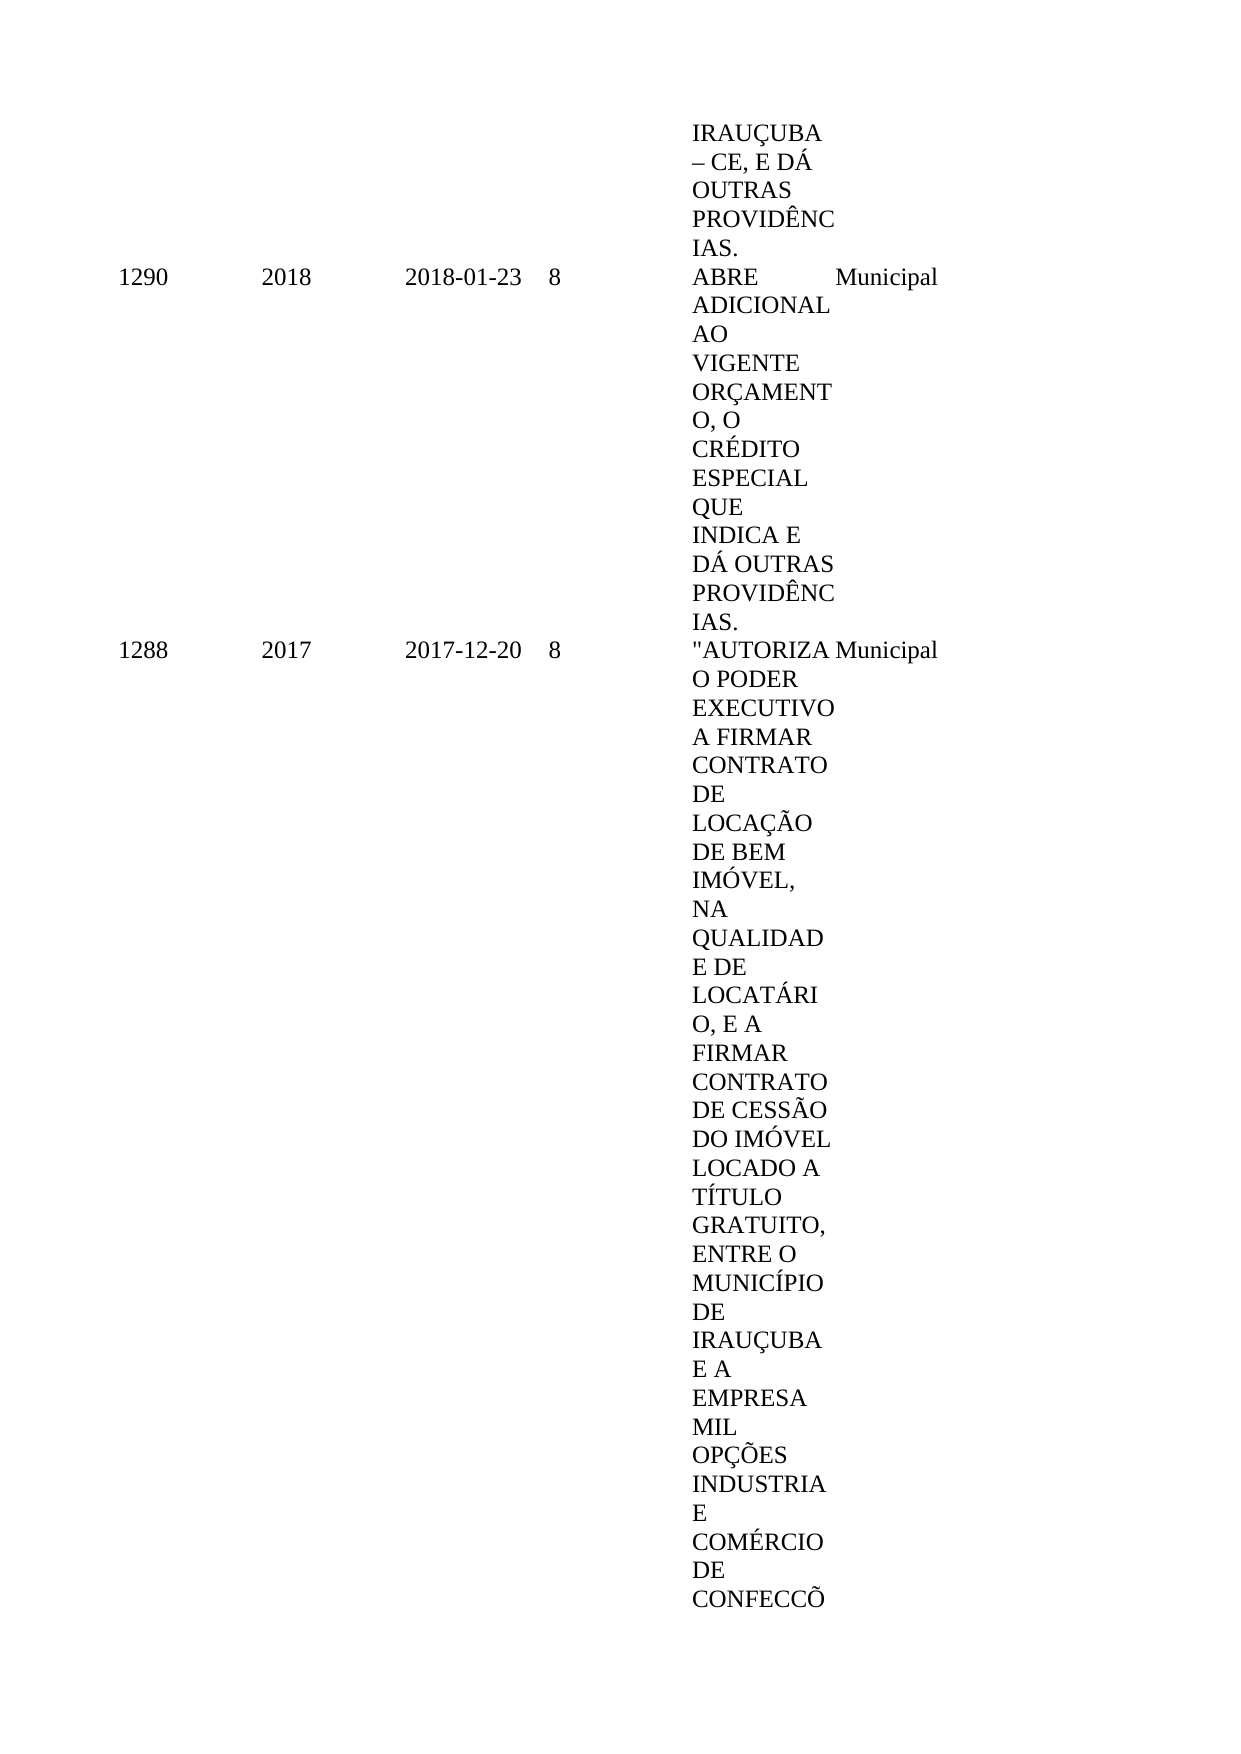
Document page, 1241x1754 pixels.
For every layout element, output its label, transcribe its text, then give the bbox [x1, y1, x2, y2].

table_cell 2018-01-23 [405, 262, 548, 636]
table_cell [118, 118, 261, 262]
table_cell [261, 118, 405, 262]
table_cell Municipal [835, 262, 979, 636]
table_cell ABRE ADICIONAL AO VIGENTE ORÇAMENTO, O CRÉDITO ESPECIAL QUE INDICA E DÁ OUTRAS PROVIDÊNCIAS. [692, 262, 835, 636]
table_cell Municipal [835, 636, 979, 1613]
table_cell IRAUÇUBA – CE, E DÁ OUTRAS PROVIDÊNCIAS. [692, 118, 835, 262]
table_cell 1290 [118, 262, 261, 636]
table_cell 2017 [261, 636, 405, 1613]
table_cell 1288 [118, 636, 261, 1613]
table_cell [979, 636, 1122, 1613]
table_cell 8 [548, 636, 692, 1613]
table_cell [548, 118, 692, 262]
table_cell [979, 118, 1122, 262]
table_cell [835, 118, 979, 262]
table_cell [979, 262, 1122, 636]
table_cell 8 [548, 262, 692, 636]
table_cell 2018 [261, 262, 405, 636]
table_cell 2017-12-20 [405, 636, 548, 1613]
table_cell [405, 118, 548, 262]
table_cell "AUTORIZA O PODER EXECUTIVO A FIRMAR CONTRATO DE LOCAÇÃO DE BEM IMÓVEL, NA QUALIDADE DE LOCATÁRIO, E A FIRMAR CONTRATO DE CESSÃO DO IMÓVEL LOCADO A TÍTULO GRATUITO, ENTRE O MUNICÍPIO DE IRAUÇUBA E A EMPRESA MIL OPÇÕES INDUSTRIA E COMÉRCIO DE CONFECCÕ [692, 636, 835, 1613]
